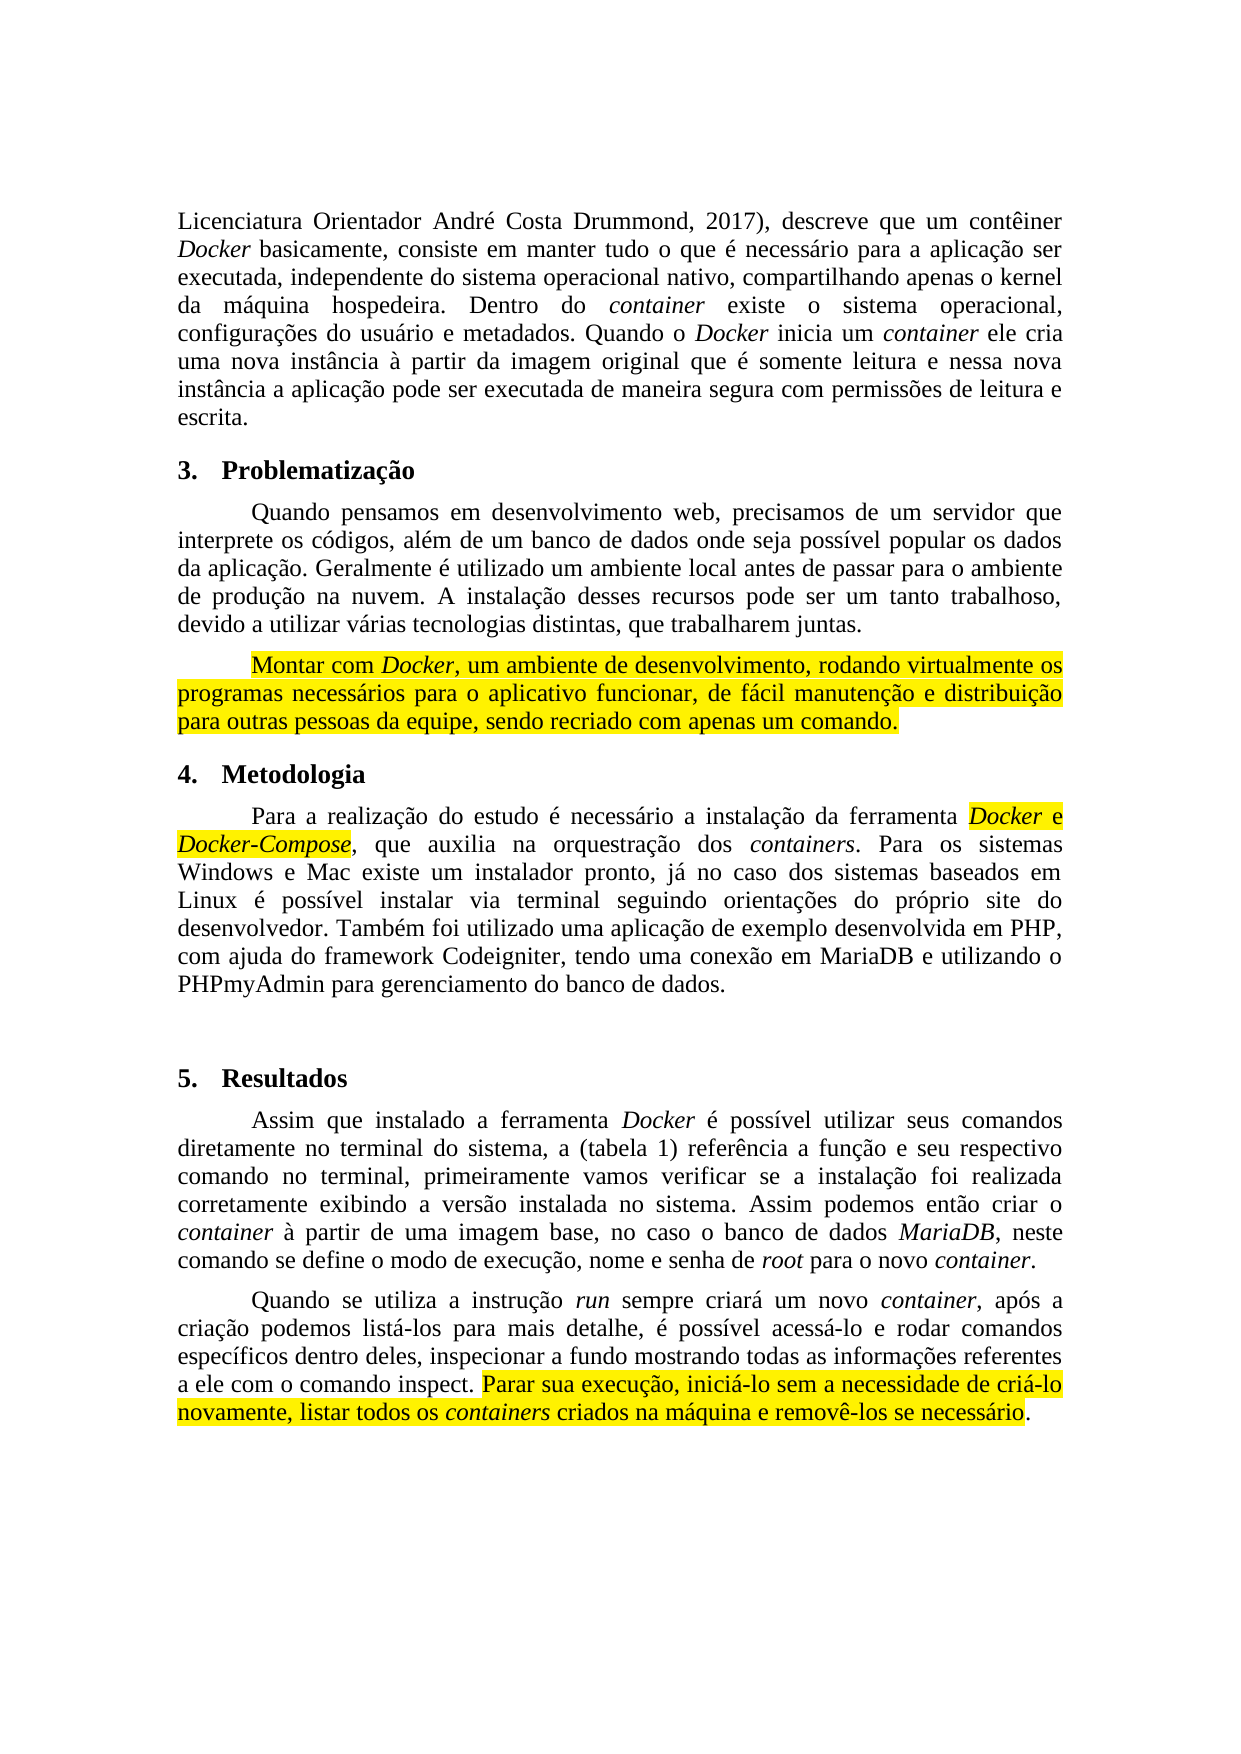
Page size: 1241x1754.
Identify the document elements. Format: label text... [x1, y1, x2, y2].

text Quando se utiliza a instrução run sempre criará um novo container, após a criação podemos listá-los para mais detalhe, é possível acessá-lo e rodar comandos específicos dentro deles, inspecionar a fundo mostrando todas as informações referentes a ele com o comando inspect. Parar sua execução, iniciá-lo sem a necessidade de criá-lo novamente, listar todos os containers criados na máquina e removê-los se necessário. [177, 1286, 1063, 1426]
text Licenciatura Orientador André Costa Drummond, 2017), descreve que um contêiner Docker basicamente, consiste em manter tudo o que é necessário para a aplicação ser executada, independente do sistema operacional nativo, compartilhando apenas o kernel da máquina hospedeira. Dentro do container existe o sistema operacional, configurações do usuário e metadados. Quando o Docker inicia um container ele cria uma nova instância à partir da imagem original que é somente leitura e nessa nova instância a aplicação pode ser executada de maneira segura com permissões de leitura e escrita. [177, 207, 1063, 431]
text Assim que instalado a ferramenta Docker é possível utilizar seus comandos diretamente no terminal do sistema, a (tabela 1) referência a função e seu respectivo comando no terminal, primeiramente vamos verificar se a instalação foi realizada corretamente exibindo a versão instalada no sistema. Assim podemos então criar o container à partir de uma imagem base, no caso o banco de dados MariaDB, neste comando se define o modo de execução, nome e senha de root para o novo container. [177, 1106, 1063, 1274]
title Resultados [177, 1063, 1063, 1093]
text Para a realização do estudo é necessário a instalação da ferramenta Docker e Docker-Compose, que auxilia na orquestração dos containers. Para os sistemas Windows e Mac existe um instalador pronto, já no caso dos sistemas baseados em Linux é possível instalar via terminal seguindo orientações do próprio site do desenvolvedor. Também foi utilizado uma aplicação de exemplo desenvolvida em PHP, com ajuda do framework Codeigniter, tendo uma conexão em MariaDB e utilizando o PHPmyAdmin para gerenciamento do banco de dados. [177, 802, 1063, 998]
title Problematização [177, 456, 1063, 486]
text Montar com Docker, um ambiente de desenvolvimento, rodando virtualmente os programas necessários para o aplicativo funcionar, de fácil manutenção e distribuição para outras pessoas da equipe, sendo recriado com apenas um comando. [177, 651, 1063, 734]
text Quando pensamos em desenvolvimento web, precisamos de um servidor que interprete os códigos, além de um banco de dados onde seja possível popular os dados da aplicação. Geralmente é utilizado um ambiente local antes de passar para o ambiente de produção na nuvem. A instalação desses recursos pode ser um tanto trabalhoso, devido a utilizar várias tecnologias distintas, que trabalharem juntas. [177, 498, 1063, 638]
title Metodologia [177, 759, 1063, 789]
